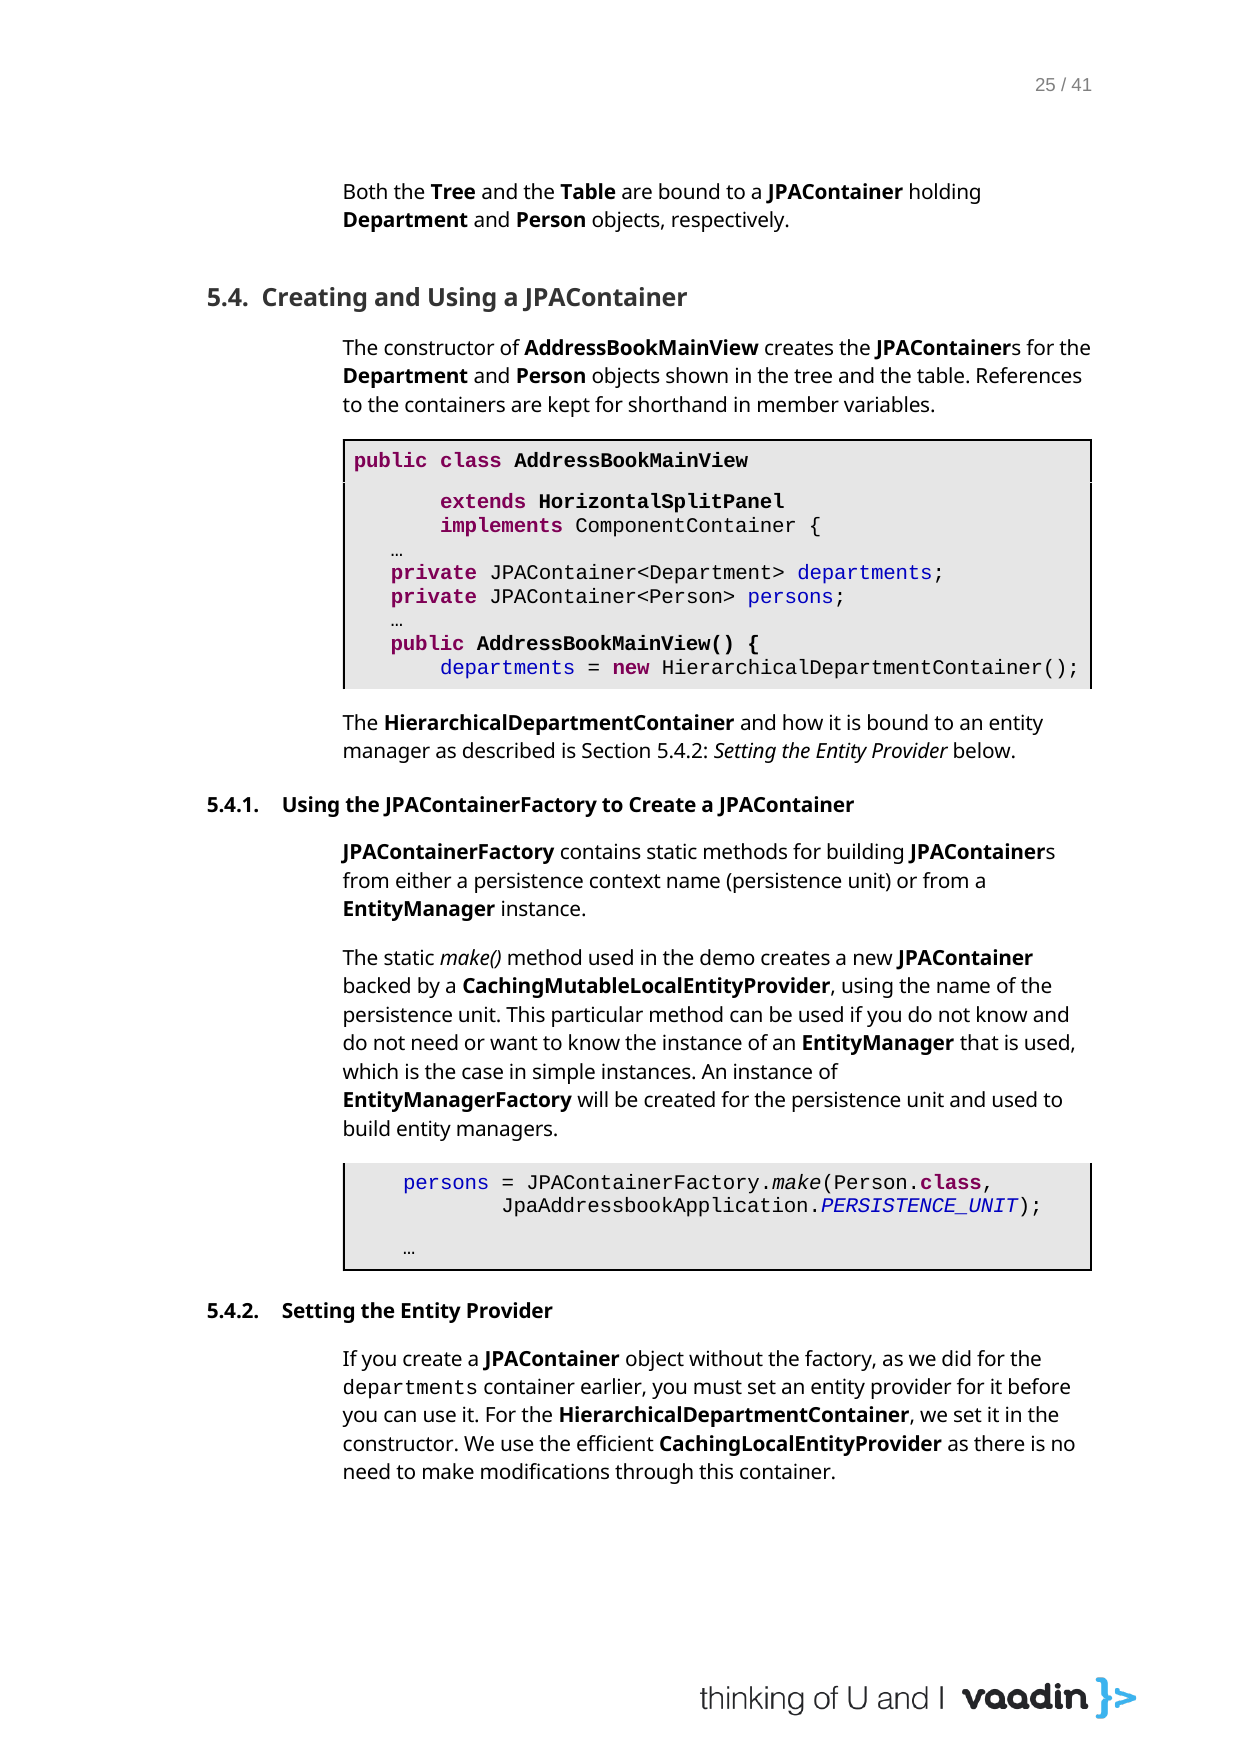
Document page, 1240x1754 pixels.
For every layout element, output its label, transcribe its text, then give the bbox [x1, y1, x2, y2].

text The HierarchicalDepartmentContainer and how it is bound to an entity manager as described is Section 5.4.2: Setting the Entity Provider below. [342, 708, 1092, 765]
text private JPAContainer<Person> persons; [345, 586, 1090, 609]
text JpaAddressbookApplication.PERSISTENCE_UNIT); [345, 1195, 1090, 1228]
subtitle Setting the Entity Provider [207, 1296, 1092, 1325]
text extends HorizontalSplitPanel [344, 482, 1091, 515]
text … [345, 609, 1090, 633]
text implements ComponentContainer { [345, 515, 1090, 538]
text departments = new HierarchicalDepartmentContainer(); [345, 657, 1090, 689]
text … [345, 538, 1090, 562]
picture [699, 1673, 1139, 1721]
text private JPAContainer<Department> departments; [345, 562, 1090, 586]
text public AddressBookMainView() { [345, 633, 1090, 657]
text persons = JPAContainerFactory.make(Person.class, [345, 1163, 1090, 1195]
text public class AddressBookMainView [345, 441, 1090, 482]
subtitle Using the JPAContainerFactory to Create a JPAContainer [207, 790, 1092, 818]
text Both the Tree and the Table are bound to a JPAContainer holding Department and Person objects, respectively. [342, 177, 1092, 234]
text If you create a JPAContainer object without the factory, as we did for the departments container earlier, you must set an entity provider for it before you can use it. For the HierarchicalDepartmentContainer, we set it in the constructor. We use the efficient CachingLocalEntityProvider as there is no need to make modifications through this container. [342, 1344, 1092, 1486]
list The constructor of AddressBookMainView creates the JPAContainers for the Department and Person objects shown in the tree and the table. References to the containers are kept for shorthand in member variables. [342, 333, 1092, 418]
text … [345, 1228, 1090, 1269]
text JPAContainerFactory contains static methods for building JPAContainers from either a persistence context name (persistence unit) or from a EntityManager instance. [342, 837, 1092, 923]
subtitle Creating and Using a JPAContainer [207, 280, 1092, 314]
text The static make() method used in the demo creates a new JPAContainer backed by a CachingMutableLocalEntityProvider, using the name of the persistence unit. This particular method can be used if you do not know and do not need or want to know the instance of an EntityManager that is used, which is the case in simple instances. An instance of EntityManagerFactory will be created for the persistence unit and used to build entity managers. [342, 943, 1092, 1142]
